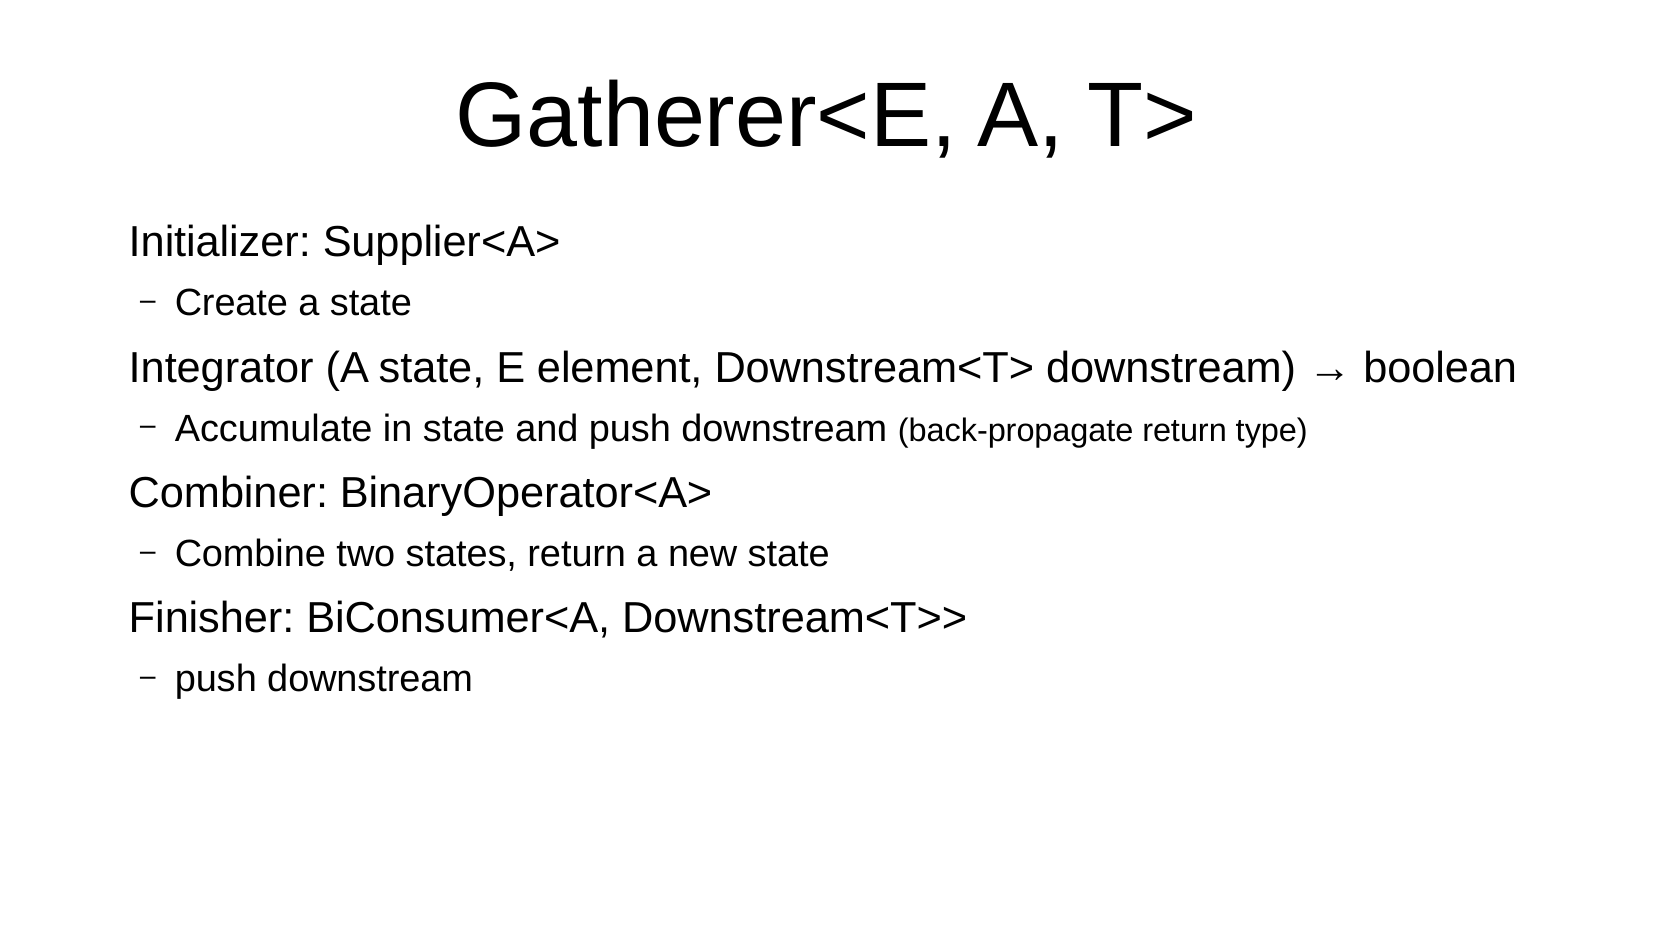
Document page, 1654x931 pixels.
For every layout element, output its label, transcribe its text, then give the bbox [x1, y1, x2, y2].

title Gatherer<E, A, T> [82, 37, 1571, 193]
list Initializer: Supplier<A> Create a state Integrator (A state, E element, Downstream<T> downstream) → boolean Accumulate in state and push downstream (back-propagate return type) Combiner: BinaryOperator<A> Combine two states, return a new state Finisher: BiConsumer<A, Downstream<T>> push downstream [82, 217, 1571, 758]
